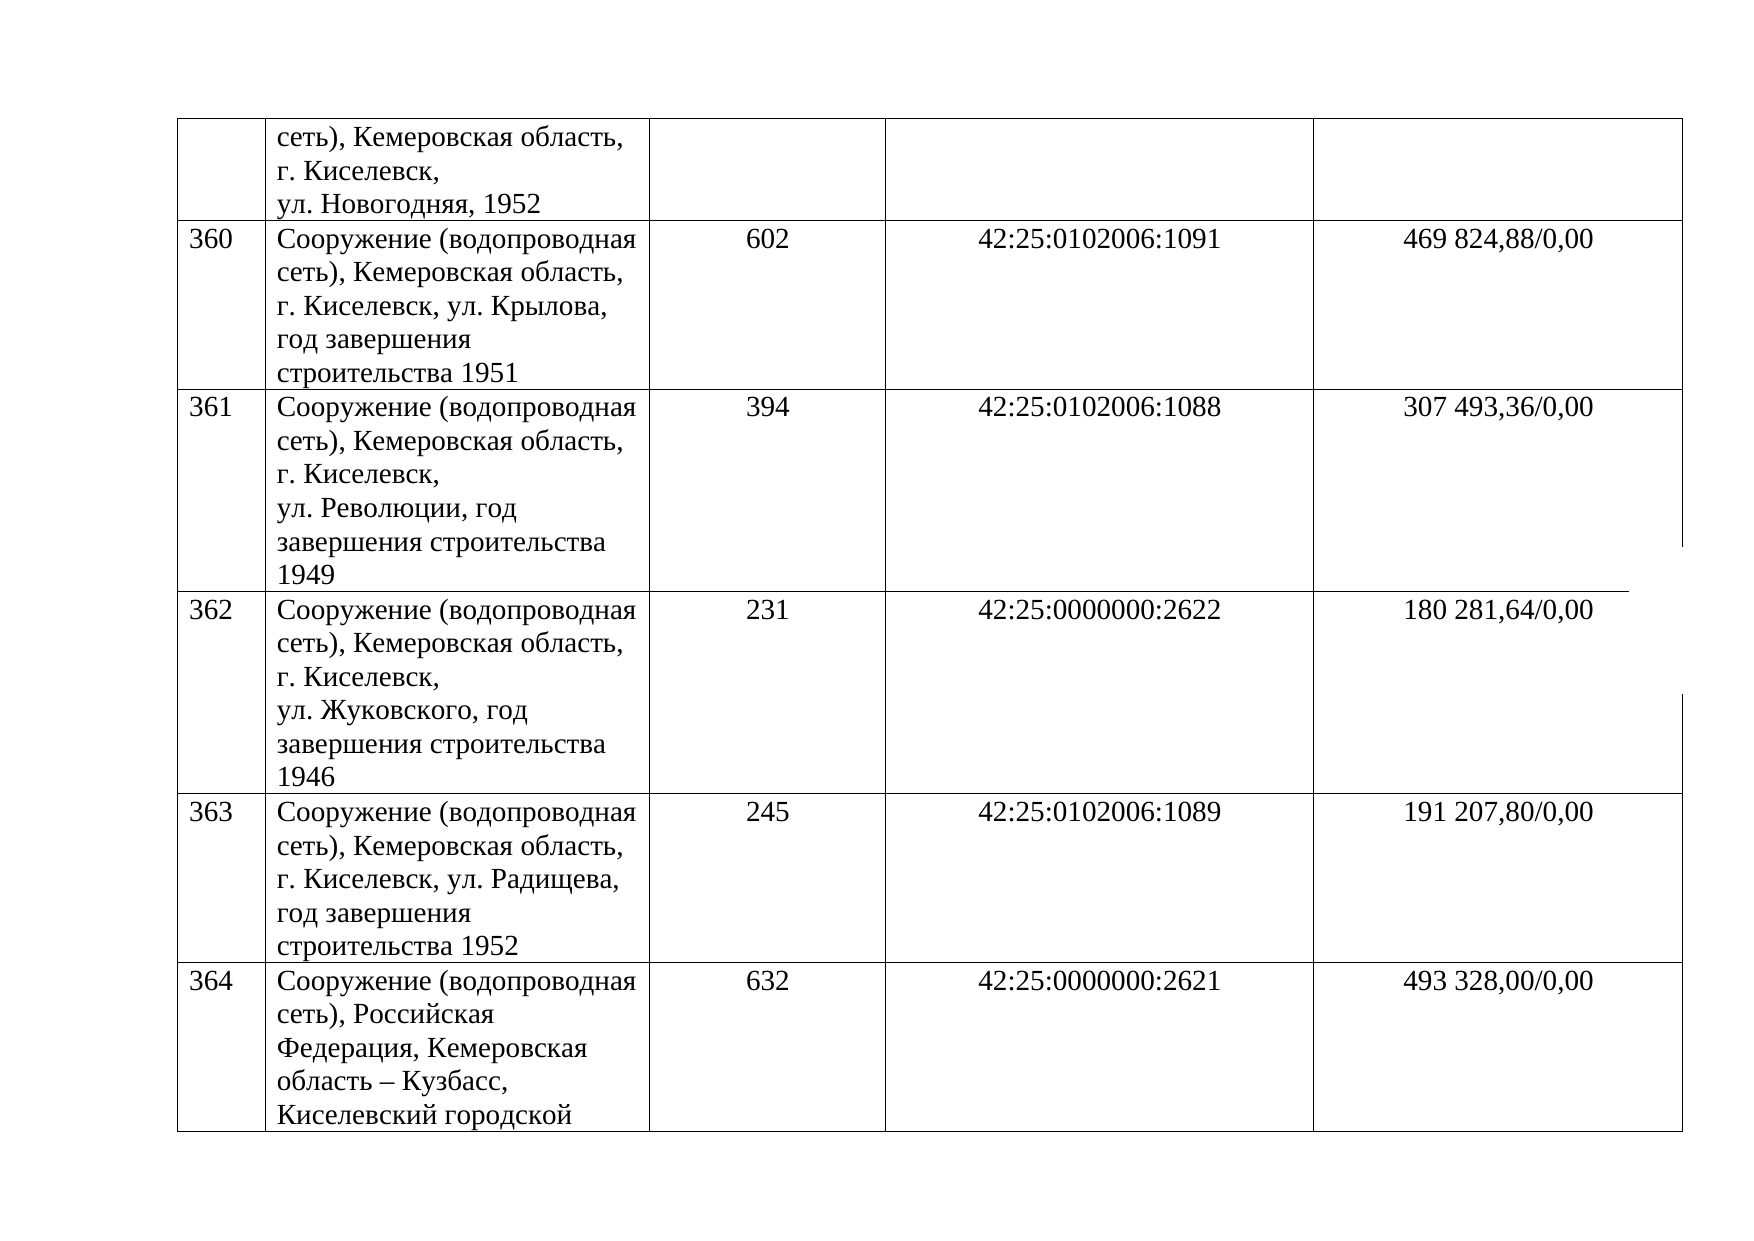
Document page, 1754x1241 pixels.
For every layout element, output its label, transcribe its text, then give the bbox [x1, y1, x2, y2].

table_cell 632 [650, 963, 885, 1131]
table_cell Сооружение (водопроводная сеть), Кемеровская область, г. Киселевск, ул. Жуковского, год завершения строительства 1946 [266, 592, 649, 793]
table_cell [650, 119, 885, 220]
table_cell [1314, 119, 1682, 220]
table_cell 602 [650, 221, 885, 388]
table_cell 394 [650, 390, 885, 591]
table_cell 364 [178, 963, 265, 1131]
table_cell Сооружение (водопроводная сеть), Кемеровская область, г. Киселевск, ул. Крылова, год завершения строительства 1951 [266, 221, 649, 388]
table_cell [178, 119, 265, 220]
table_cell Сооружение (водопроводная сеть), Российская Федерация, Кемеровская область – Кузбасс, Киселевский городской [266, 963, 649, 1131]
table_cell 180 281,64/0,00 [1314, 592, 1682, 793]
table_cell Сооружение (водопроводная сеть), Кемеровская область, г. Киселевск, ул. Радищева, год завершения строительства 1952 [266, 794, 649, 962]
table_cell сеть), Кемеровская область, г. Киселевск, ул. Новогодняя, 1952 [266, 119, 649, 220]
table_cell 307 493,36/0,00 [1314, 390, 1682, 591]
table_cell [886, 119, 1313, 220]
table_cell 42:25:0102006:1088 [886, 390, 1313, 591]
table_cell 191 207,80/0,00 [1314, 794, 1682, 962]
table_cell 245 [650, 794, 885, 962]
table_cell 231 [650, 592, 885, 793]
table_cell 360 [178, 221, 265, 388]
table_cell 42:25:0102006:1091 [886, 221, 1313, 388]
table_cell 42:25:0102006:1089 [886, 794, 1313, 962]
table_cell 363 [178, 794, 265, 962]
table_cell Сооружение (водопроводная сеть), Кемеровская область, г. Киселевск, ул. Революции, год завершения строительства 1949 [266, 390, 649, 591]
table_cell 42:25:0000000:2622 [886, 592, 1313, 793]
table_cell 469 824,88/0,00 [1314, 221, 1682, 388]
table_cell 361 [178, 390, 265, 591]
table_cell 42:25:0000000:2621 [886, 963, 1313, 1131]
table_cell 362 [178, 592, 265, 793]
table_cell 493 328,00/0,00 [1314, 963, 1682, 1131]
